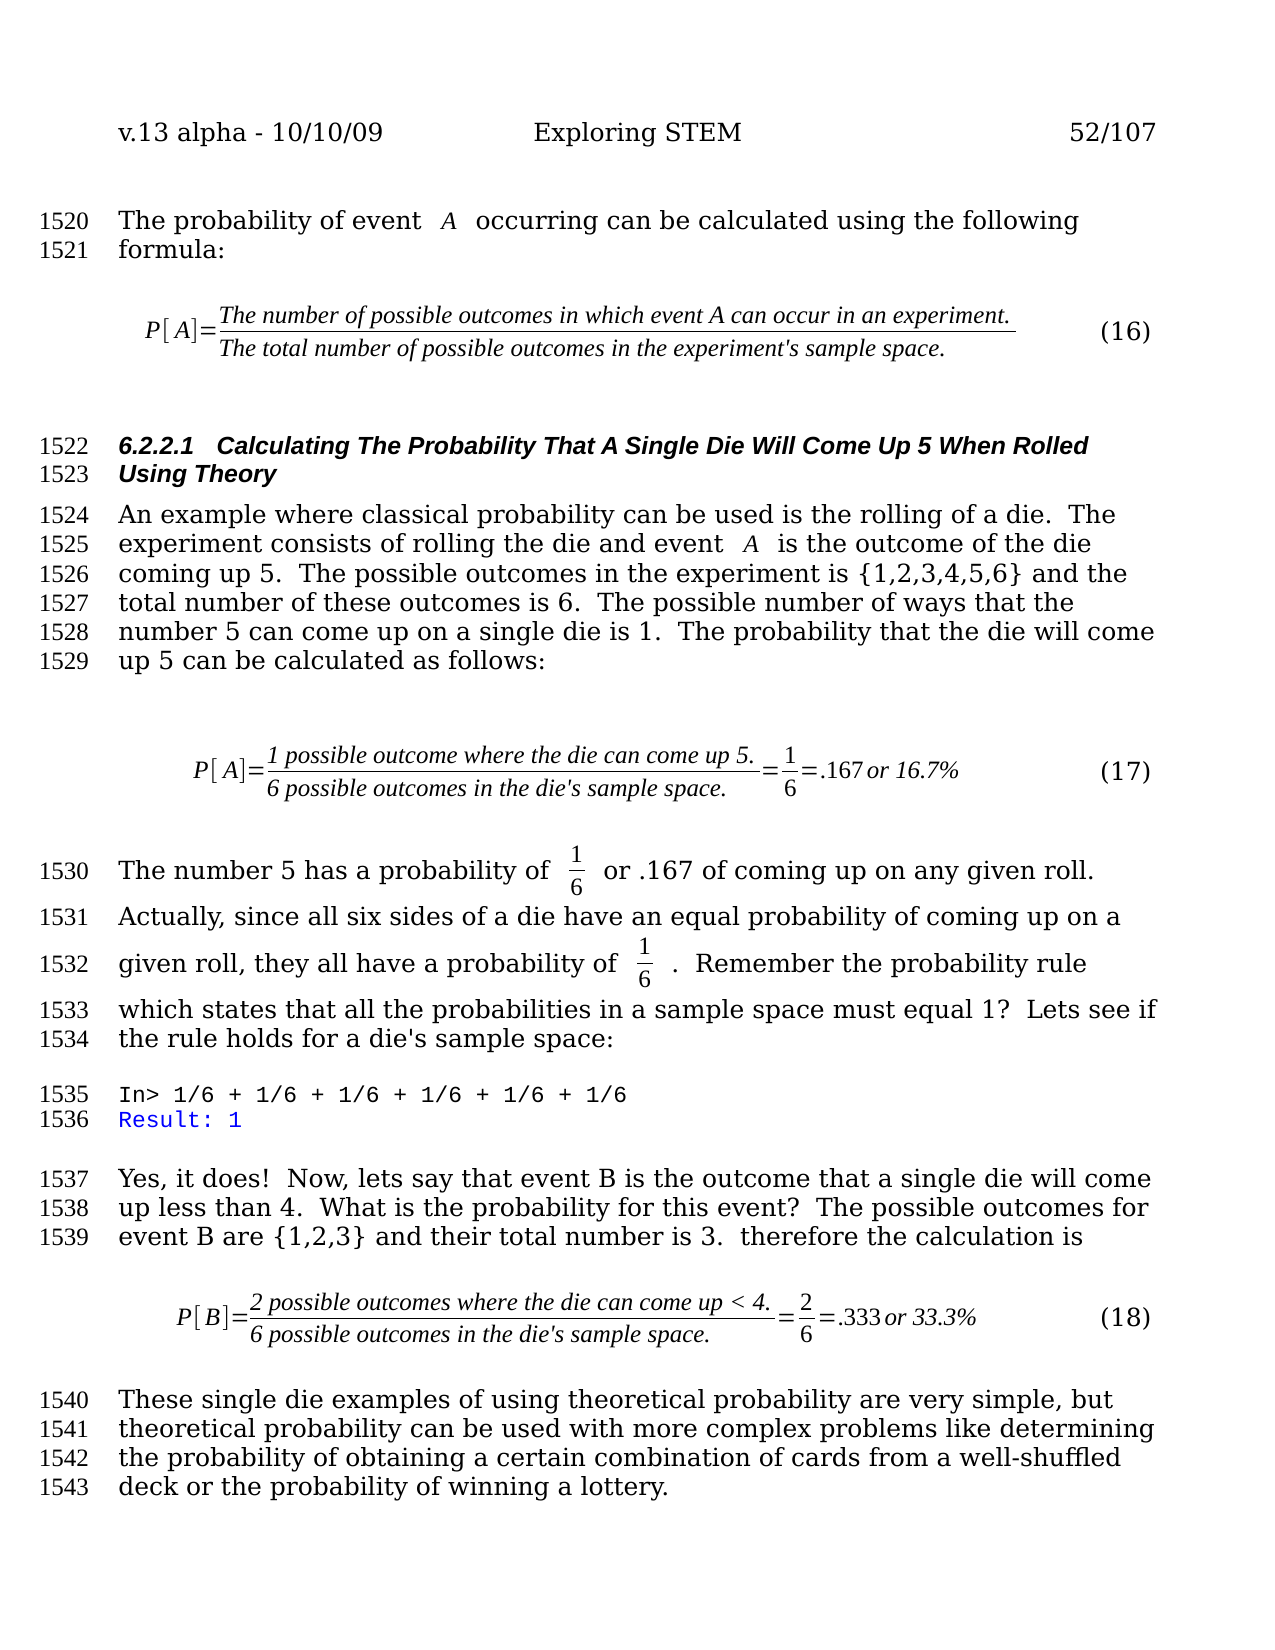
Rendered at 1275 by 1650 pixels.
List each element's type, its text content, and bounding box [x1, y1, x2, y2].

table_header [118, 734, 1041, 809]
text The number 5 has a probability ofor .167 of coming up on any given roll. Actually, since all six sides of a die have an equal probability of coming up on a given roll, they all have a probability of. Remember the probability rule which states that all the probabilities in a sample space must equal 1? Lets see if the rule holds for a die's sample space: [118, 838, 1157, 1054]
text An example where classical probability can be used is the rolling of a die. The experiment consists of rolling the die and eventis the outcome of the die coming up 5. The possible outcomes in the experiment is {1,2,3,4,5,6} and the total number of these outcomes is 6. The possible number of ways that the number 5 can come up on a single die is 1. The probability that the die will come up 5 can be calculated as follows: [118, 500, 1157, 676]
subtitle Calculating The Probability That A Single Die Will Come Up 5 When Rolled Using Theory [118, 431, 1157, 488]
text Yes, it does! Now, lets say that event B is the outcome that a single die will come up less than 4. What is the probability for this event? The possible outcomes for event B are {1,2,3} and their total number is 3. therefore the calculation is [118, 1164, 1157, 1251]
table_header (17) [1041, 734, 1157, 809]
table_header (16) [1041, 294, 1157, 369]
table_header [118, 294, 1041, 369]
text Result: 1 [118, 1109, 1157, 1135]
text In> 1/6 + 1/6 + 1/6 + 1/6 + 1/6 + 1/6 [118, 1083, 1157, 1109]
text The probability of eventoccurring can be calculated using the following formula: [118, 206, 1157, 265]
table_header (18) [1041, 1281, 1157, 1356]
text These single die examples of using theoretical probability are very simple, but theoretical probability can be used with more complex problems like determining the probability of obtaining a certain combination of cards from a well-shuffled deck or the probability of winning a lottery. [118, 1385, 1157, 1502]
table_header [118, 1281, 1041, 1356]
